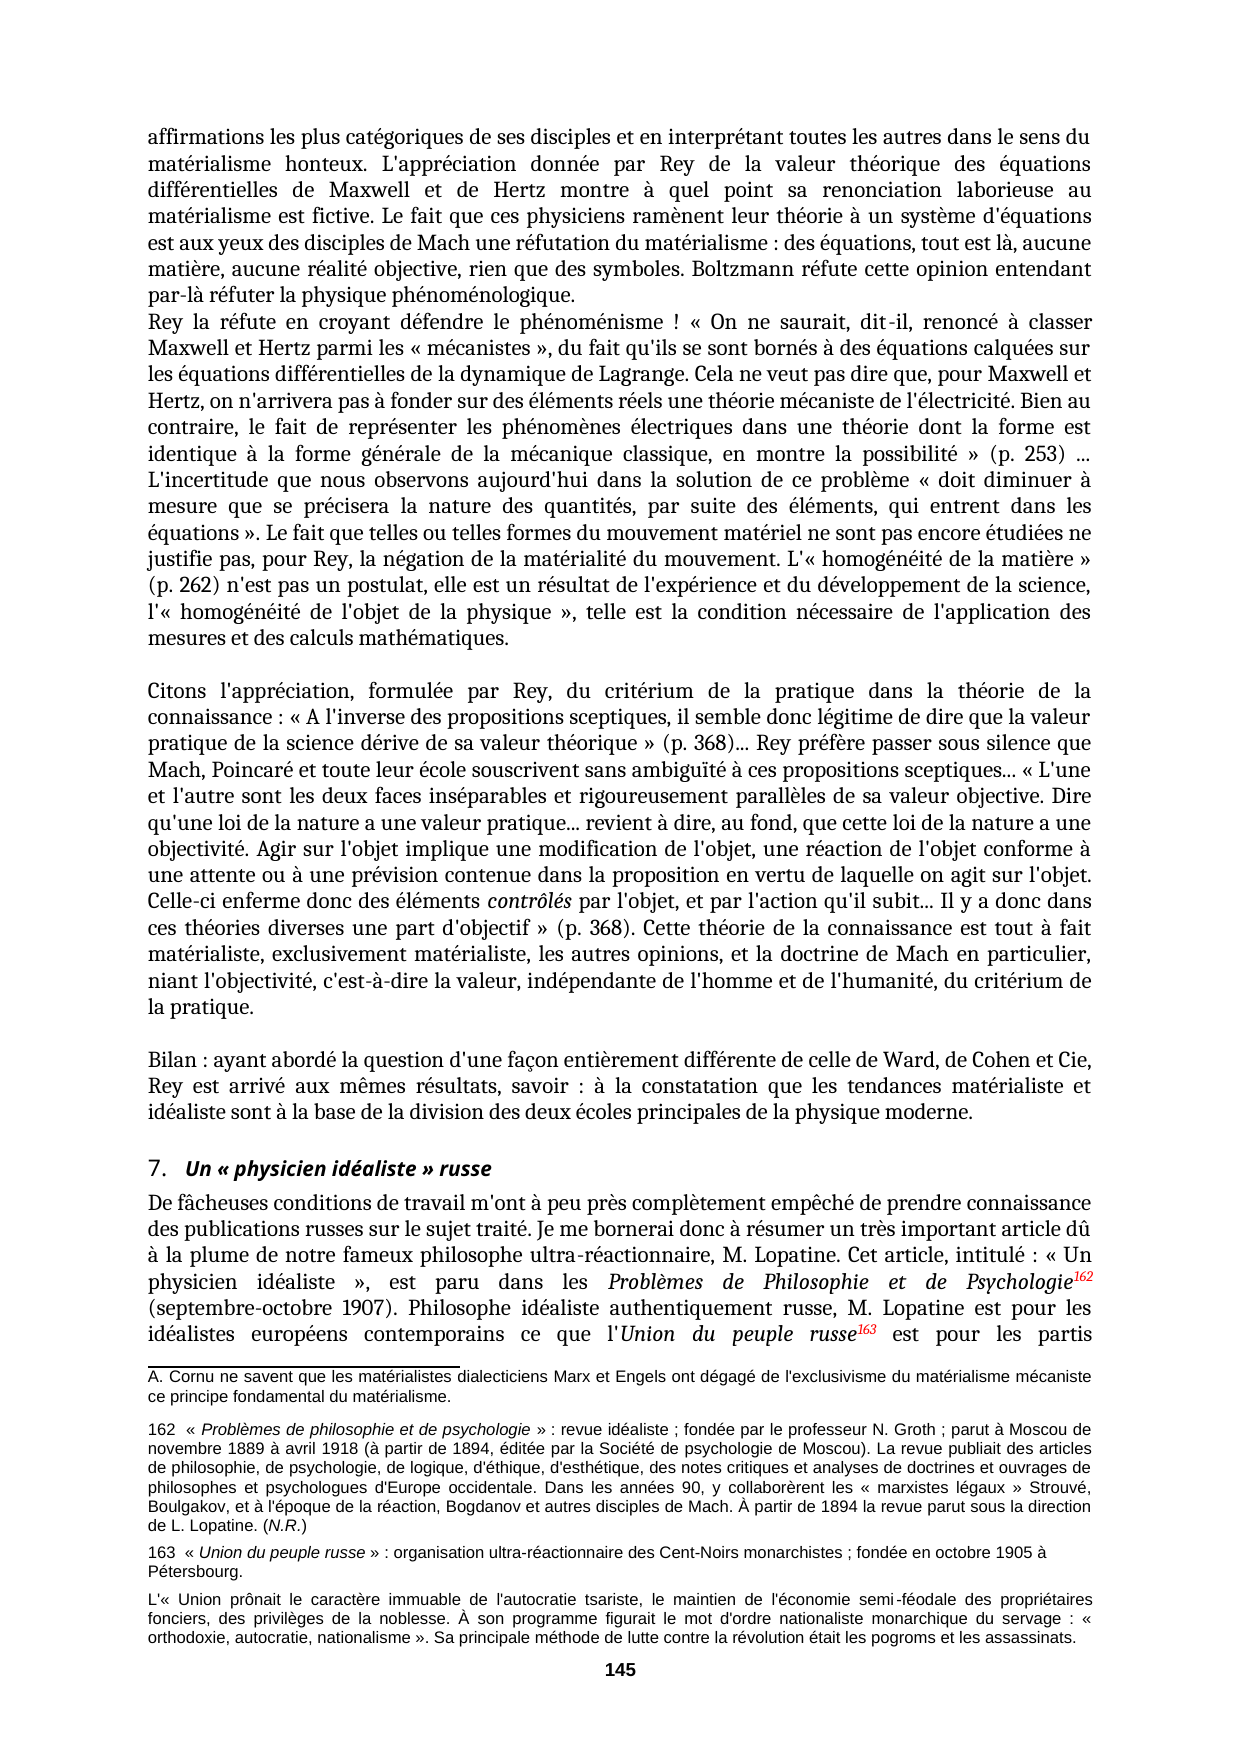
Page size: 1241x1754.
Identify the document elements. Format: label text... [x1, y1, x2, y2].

text « Union du peuple russe » : organisation ultra‑réactionnaire des Cent‑Noirs monarchistes ; fondée en octobre 1905 à Pétersbourg. [148, 1543, 1093, 1581]
text affirmations les plus catégoriques de ses disciples et en interprétant toutes les autres dans le sens du matérialisme honteux. L'appréciation donnée par Rey de la valeur théorique des équations différentielles de Maxwell et de Hertz montre à quel point sa renonciation laborieuse au matérialisme est fictive. Le fait que ces physiciens ramènent leur théorie à un système d'équations est aux yeux des disciples de Mach une réfutation du matérialisme : des équations, tout est là, aucune matière, aucune réalité objective, rien que des symboles. Boltzmann réfute cette opinion entendant par-là réfuter la physique phénoménologique. [148, 124, 1093, 308]
text De fâcheuses conditions de travail m'ont à peu près complètement empêché de prendre connaissance des publications russes sur le sujet traité. Je me bornerai donc à résumer un très important article dû à la plume de notre fameux philosophe ultra‑réactionnaire, M. Lopatine. Cet article, intitulé : « Un physicien idéaliste », est paru dans les Problèmes de Philosophie et de Psychologie (septembre‑octobre 1907). Philosophe idéaliste authentiquement russe, M. Lopatine est pour les idéalistes européens contemporains ce que l'Union du peuple russe est pour les partis [148, 1189, 1093, 1347]
text L'« Union prônait le caractère immuable de l'autocratie tsariste, le maintien de l'économie semi‑féodale des propriétaires fonciers, des privilèges de la noblesse. À son programme figurait le mot d'ordre nationaliste monarchique du servage : « orthodoxie, autocratie, nationalisme ». Sa principale méthode de lutte contre la révolution était les pogroms et les assassinats. [148, 1590, 1093, 1647]
text Citons l'appréciation, formulée par Rey, du critérium de la pratique dans la théorie de la connaissance : « A l'inverse des propositions sceptiques, il semble donc légitime de dire que la valeur pratique de la science dérive de sa valeur théorique » (p. 368)... Rey préfère passer sous silence que Mach, Poincaré et toute leur école souscrivent sans ambiguïté à ces propositions sceptiques... « L'une et l'autre sont les deux faces inséparables et rigoureusement parallèles de sa valeur objective. Dire qu'une loi de la nature a une valeur pratique... revient à dire, au fond, que cette loi de la nature a une objectivité. Agir sur l'objet implique une modification de l'objet, une réaction de l'objet conforme à une attente ou à une prévision contenue dans la proposition en vertu de laquelle on agit sur l'objet. Celle‑ci enferme donc des éléments contrôlés par l'objet, et par l'action qu'il subit... Il y a donc dans ces théories diverses une part d'objectif » (p. 368). Cette théorie de la connaissance est tout à fait matérialiste, exclusivement matérialiste, les autres opinions, et la doctrine de Mach en particulier, niant l'objectivité, c'est‑à‑dire la valeur, indépendante de l'homme et de l'humanité, du critérium de la pratique. [148, 677, 1093, 1020]
subtitle Un « physicien idéaliste » russe [148, 1152, 1093, 1183]
text Rey la réfute en croyant défendre le phénoménisme ! « On ne saurait, dit‑il, renoncé à classer Maxwell et Hertz parmi les « mécanistes », du fait qu'ils se sont bornés à des équations calquées sur les équations différentielles de la dynamique de Lagrange. Cela ne veut pas dire que, pour Maxwell et Hertz, on n'arrivera pas à fonder sur des éléments réels une théorie mécaniste de l'électricité. Bien au contraire, le fait de représenter les phénomènes électriques dans une théorie dont la forme est identique à la forme générale de la mécanique classique, en montre la possibilité » (p. 253) ... L'incertitude que nous observons aujourd'hui dans la solution de ce problème « doit diminuer à mesure que se précisera la nature des quantités, par suite des éléments, qui entrent dans les équations ». Le fait que telles ou telles formes du mouvement matériel ne sont pas encore étudiées ne justifie pas, pour Rey, la négation de la matérialité du mouvement. L'« homogénéité de la matière » (p. 262) n'est pas un postulat, elle est un résultat de l'expérience et du développement de la science, l'« homogénéité de l'objet de la physique », telle est la condition nécessaire de l'application des mesures et des calculs mathématiques. [148, 308, 1093, 651]
text A. Cornu ne savent que les matérialistes dialecticiens Marx et Engels ont dégagé de l'exclusivisme du matérialisme mécaniste ce principe fondamental du matérialisme. [148, 1367, 1093, 1406]
text « Problèmes de philosophie et de psychologie » : revue idéaliste ; fondée par le professeur N. Groth ; parut à Moscou de novembre 1889 à avril 1918 (à partir de 1894, éditée par la Société de psychologie de Moscou). La revue publiait des articles de philosophie, de psychologie, de logique, d'éthique, d'esthétique, des notes critiques et analyses de doctrines et ouvrages de philosophes et psychologues d'Europe occidentale. Dans les années 90, y collaborèrent les « marxistes légaux » Strouvé, Boulgakov, et à l'époque de la réaction, Bogdanov et autres disciples de Mach. À partir de 1894 la revue parut sous la direction de L. Lopatine. (N.R.) [148, 1420, 1093, 1535]
text Bilan : ayant abordé la question d'une façon entièrement différente de celle de Ward, de Cohen et Cie, Rey est arrivé aux mêmes résultats, savoir : à la constatation que les tendances matérialiste et idéaliste sont à la base de la division des deux écoles principales de la physique moderne. [148, 1046, 1093, 1126]
